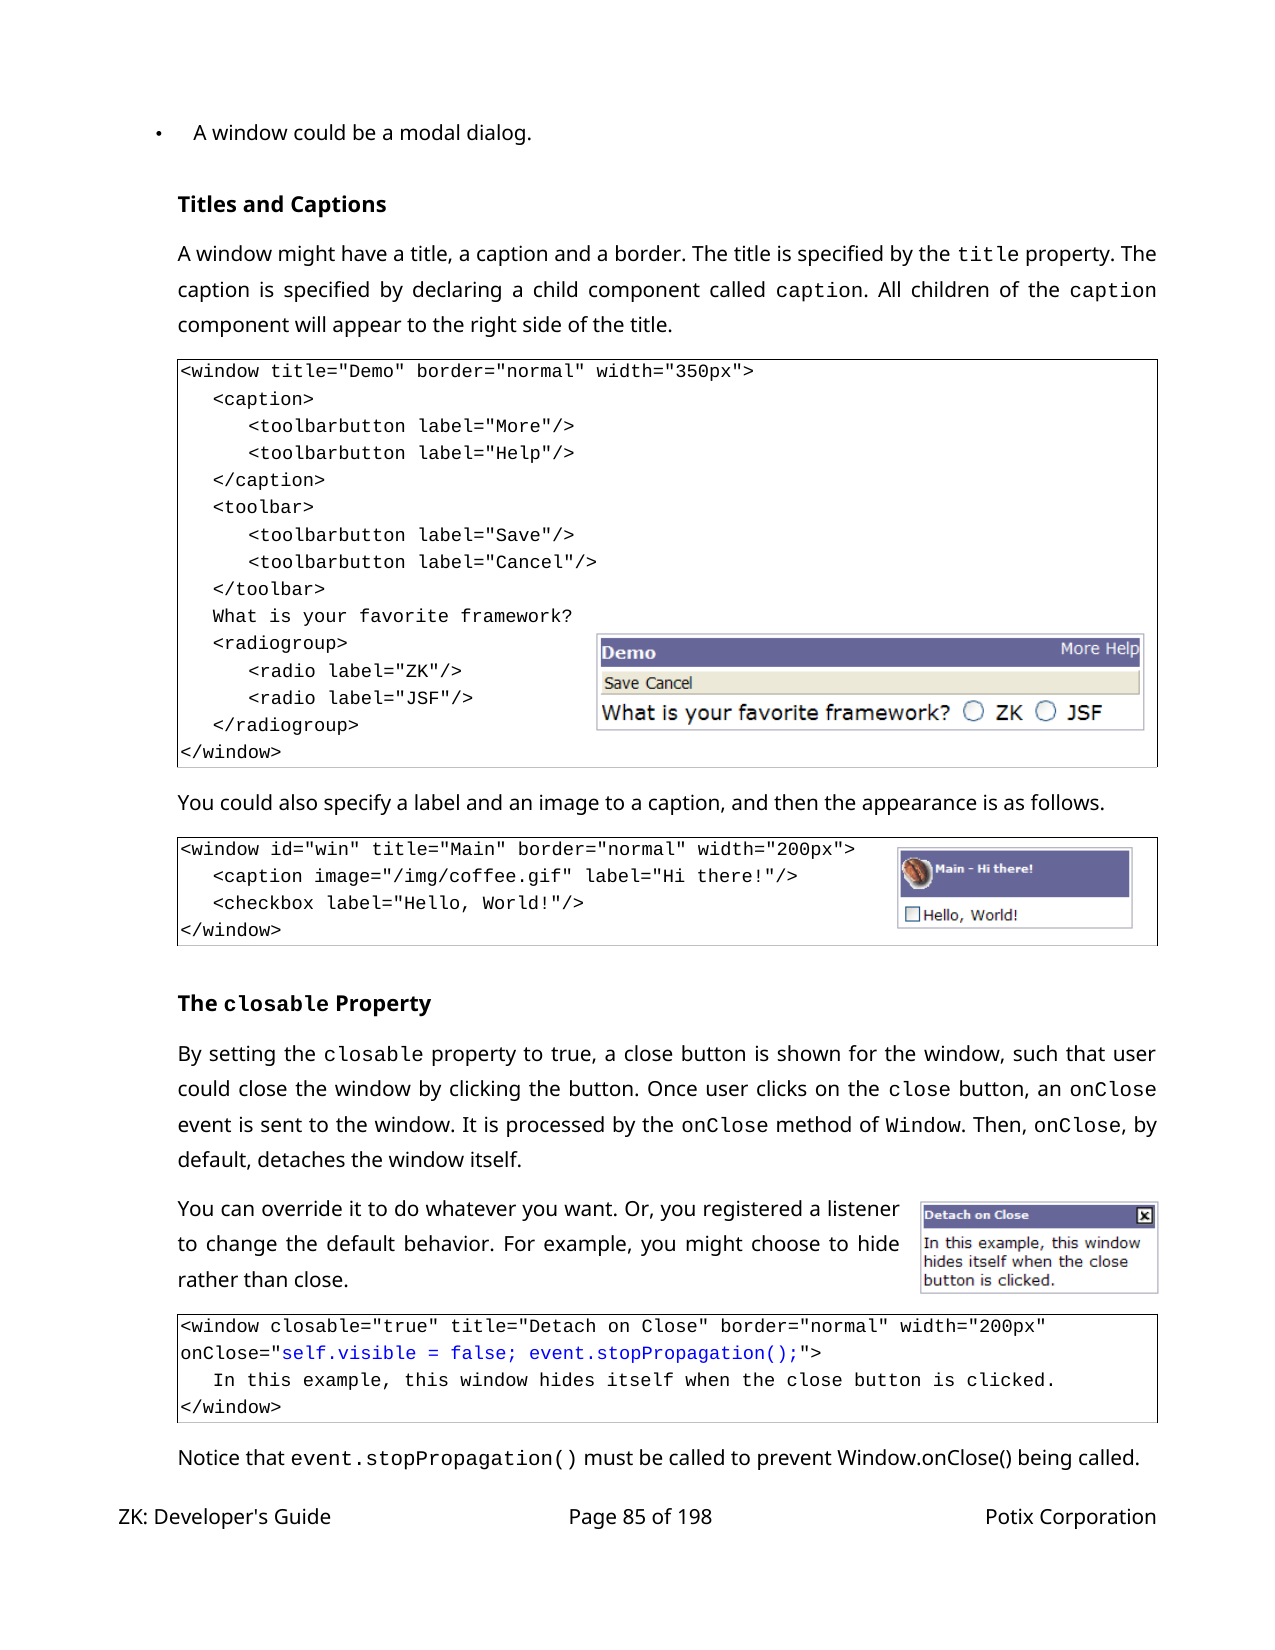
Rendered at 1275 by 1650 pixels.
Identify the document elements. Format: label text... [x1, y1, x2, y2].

text <checkbox label="Hello, World!"/> [178, 891, 895, 915]
text A window might have a title, a caption and a border. The title is specified by the title property. The caption is specified by declaring a child component called caption. All children of the caption component will appear to the right side of the title. [177, 239, 1157, 339]
picture [918, 1198, 1162, 1295]
text <window id="win" title="Main" border="normal" width="200px"> [178, 838, 1157, 861]
text <radio label="ZK"/> [178, 658, 593, 683]
text </caption> [178, 468, 1157, 492]
subtitle Titles and Captions [177, 189, 1157, 219]
picture [593, 630, 1149, 734]
text In this example, this window hides itself when the close button is clicked. [178, 1368, 1157, 1392]
text <radio label="JSF"/> [178, 686, 593, 710]
text </radiogroup> [178, 713, 1157, 737]
text <toolbarbutton label="Save"/> [178, 522, 1157, 547]
text <toolbarbutton label="Help"/> [178, 441, 1157, 465]
text <window closable="true" title="Detach on Close" border="normal" width="200px" [178, 1315, 1157, 1338]
picture [895, 846, 1135, 931]
text You could also specify a label and an image to a caption, and then the appearance is as follows. [177, 788, 1157, 816]
text </window> [178, 740, 1157, 767]
text By setting the closable property to true, a close button is shown for the window, such that user could close the window by clicking the button. Once user clicks on the close button, an onClose event is sent to the window. It is processed by the onClose method of Window. Then, onClose, by default, detaches the window itself. [177, 1039, 1157, 1174]
text <toolbar> [178, 495, 1157, 519]
list A window could be a modal dialog. [156, 118, 1157, 146]
text Notice that event.stopPropagation() must be called to prevent Window.onClose() being called. [177, 1443, 1157, 1472]
text </window> [178, 1395, 1157, 1422]
text You can override it to do whatever you want. Or, you registered a listener to change the default behavior. For example, you might choose to hide rather than close. [177, 1194, 1157, 1293]
text </toolbar> [178, 577, 1157, 601]
text What is your favorite framework? [178, 604, 1157, 628]
text onClose="self.visible = false; event.stopPropagation();"> [178, 1341, 1157, 1365]
text <toolbarbutton label="More"/> [178, 414, 1157, 438]
text <caption image="/img/coffee.gif" label="Hi there!"/> [178, 864, 895, 888]
text <caption> [178, 387, 1157, 411]
text <window title="Demo" border="normal" width="350px"> [178, 360, 1157, 384]
text <toolbarbutton label="Cancel"/> [178, 550, 1157, 574]
text <radiogroup> [178, 631, 593, 656]
text </window> [178, 918, 1157, 945]
subtitle The closable Property [177, 988, 1157, 1018]
